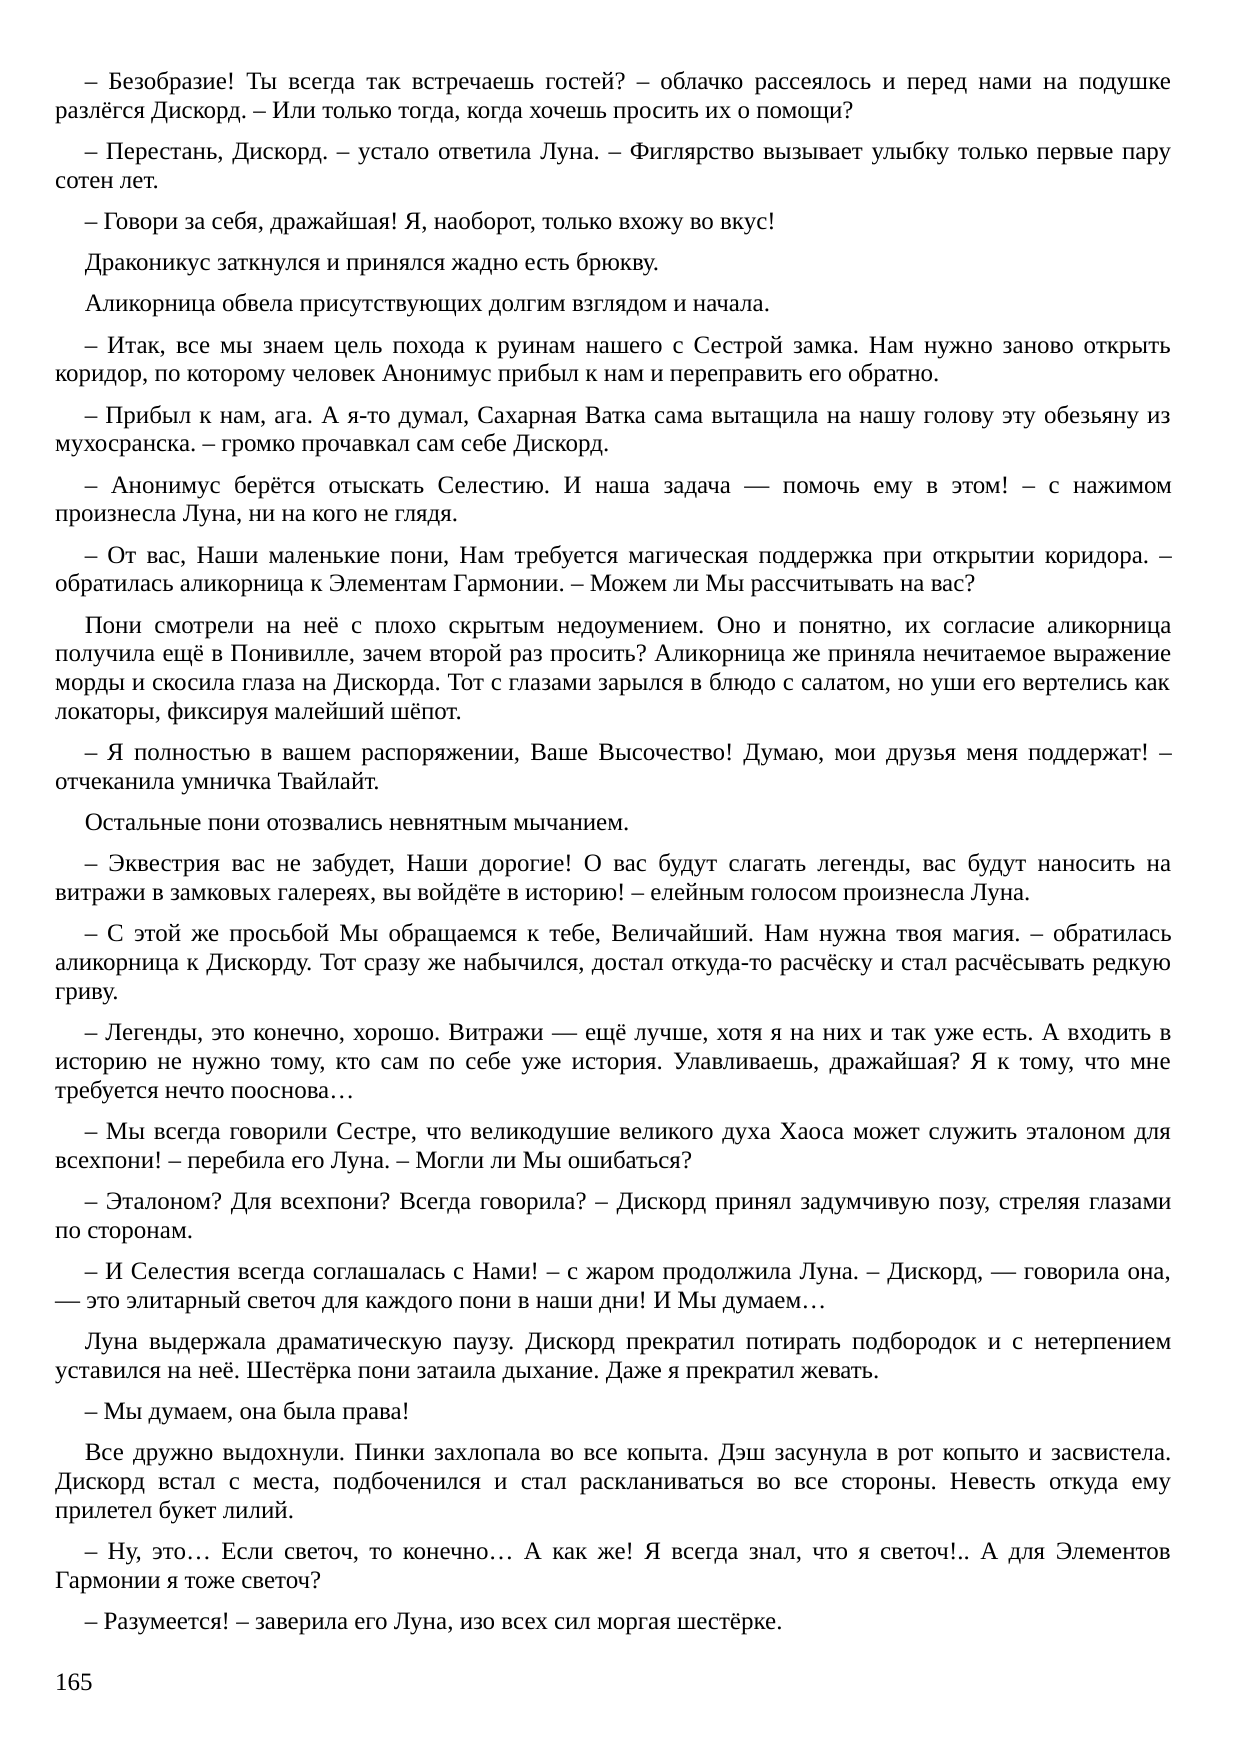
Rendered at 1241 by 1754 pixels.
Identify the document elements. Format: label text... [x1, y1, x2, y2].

text – И Селестия всегда соглашалась с Нами! – с жаром продолжила Луна. – Дискорд, — говорила она, — это элитарный светоч для каждого пони в наши дни! И Мы думаем… [55, 1256, 1173, 1313]
text Все дружно выдохнули. Пинки захлопала во все копыта. Дэш засунула в рот копыто и засвистела. Дискорд встал с места, подбоченился и стал раскланиваться во все стороны. Невесть откуда ему прилетел букет лилий. [55, 1437, 1173, 1523]
text Остальные пони отозвались невнятным мычанием. [55, 807, 1173, 836]
text – Эквестрия вас не забудет, Наши дорогие! О вас будут слагать легенды, вас будут наносить на витражи в замковых галереях, вы войдёте в историю! – елейным голосом произнесла Луна. [55, 848, 1173, 906]
text – Перестань, Дискорд. – устало ответила Луна. – Фиглярство вызывает улыбку только первые пару сотен лет. [55, 136, 1173, 193]
text – Говори за себя, дражайшая! Я, наоборот, только вхожу во вкус! [55, 206, 1173, 235]
text – От вас, Наши маленькие пони, Нам требуется магическая поддержка при открытии коридора. – обратилась аликорница к Элементам Гармонии. – Можем ли Мы рассчитывать на вас? [55, 540, 1173, 597]
text – Мы всегда говорили Сестре, что великодушие великого духа Хаоса может служить эталоном для всехпони! – перебила его Луна. – Могли ли Мы ошибаться? [55, 1116, 1173, 1173]
text – Анонимус берётся отыскать Селестию. И наша задача — помочь ему в этом! – с нажимом произнесла Луна, ни на кого не глядя. [55, 470, 1173, 527]
text Аликорница обвела присутствующих долгим взглядом и начала. [55, 288, 1173, 317]
text Драконикус заткнулся и принялся жадно есть брюкву. [55, 247, 1173, 276]
text Луна выдержала драматическую паузу. Дискорд прекратил потирать подбородок и с нетерпением уставился на неё. Шестёрка пони затаила дыхание. Даже я прекратил жевать. [55, 1326, 1173, 1383]
text – С этой же просьбой Мы обращаемся к тебе, Величайший. Нам нужна твоя магия. – обратилась аликорница к Дискорду. Тот сразу же набычился, достал откуда-то расчёску и стал расчёсывать редкую гриву. [55, 918, 1173, 1005]
text – Я полностью в вашем распоряжении, Ваше Высочество! Думаю, мои друзья меня поддержат! – отчеканила умничка Твайлайт. [55, 737, 1173, 795]
text – Эталоном? Для всехпони? Всегда говорила? – Дискорд принял задумчивую позу, стреляя глазами по сторонам. [55, 1186, 1173, 1243]
text – Разумеется! – заверила его Луна, изо всех сил моргая шестёрке. [55, 1606, 1173, 1635]
text – Прибыл к нам, ага. А я-то думал, Сахарная Ватка сама вытащила на нашу голову эту обезьяну из мухосранска. – громко прочавкал сам себе Дискорд. [55, 400, 1173, 457]
text – Итак, все мы знаем цель похода к руинам нашего с Сестрой замка. Нам нужно заново открыть коридор, по которому человек Анонимус прибыл к нам и переправить его обратно. [55, 330, 1173, 387]
text – Мы думаем, она была права! [55, 1396, 1173, 1425]
text Пони смотрели на неё с плохо скрытым недоумением. Оно и понятно, их согласие аликорница получила ещё в Понивилле, зачем второй раз просить? Аликорница же приняла нечитаемое выражение морды и скосила глаза на Дискорда. Тот с глазами зарылся в блюдо с салатом, но уши его вертелись как локаторы, фиксируя малейший шёпот. [55, 610, 1173, 725]
text – Ну, это… Если светоч, то конечно… А как же! Я всегда знал, что я светоч!.. А для Элементов Гармонии я тоже светоч? [55, 1536, 1173, 1593]
text – Легенды, это конечно, хорошо. Витражи — ещё лучше, хотя я на них и так уже есть. А входить в историю не нужно тому, кто сам по себе уже история. Улавливаешь, дражайшая? Я к тому, что мне требуется нечто пооснова… [55, 1017, 1173, 1103]
text – Безобразие! Ты всегда так встречаешь гостей? – облачко рассеялось и перед нами на подушке разлёгся Дискорд. – Или только тогда, когда хочешь просить их о помощи? [55, 66, 1173, 123]
